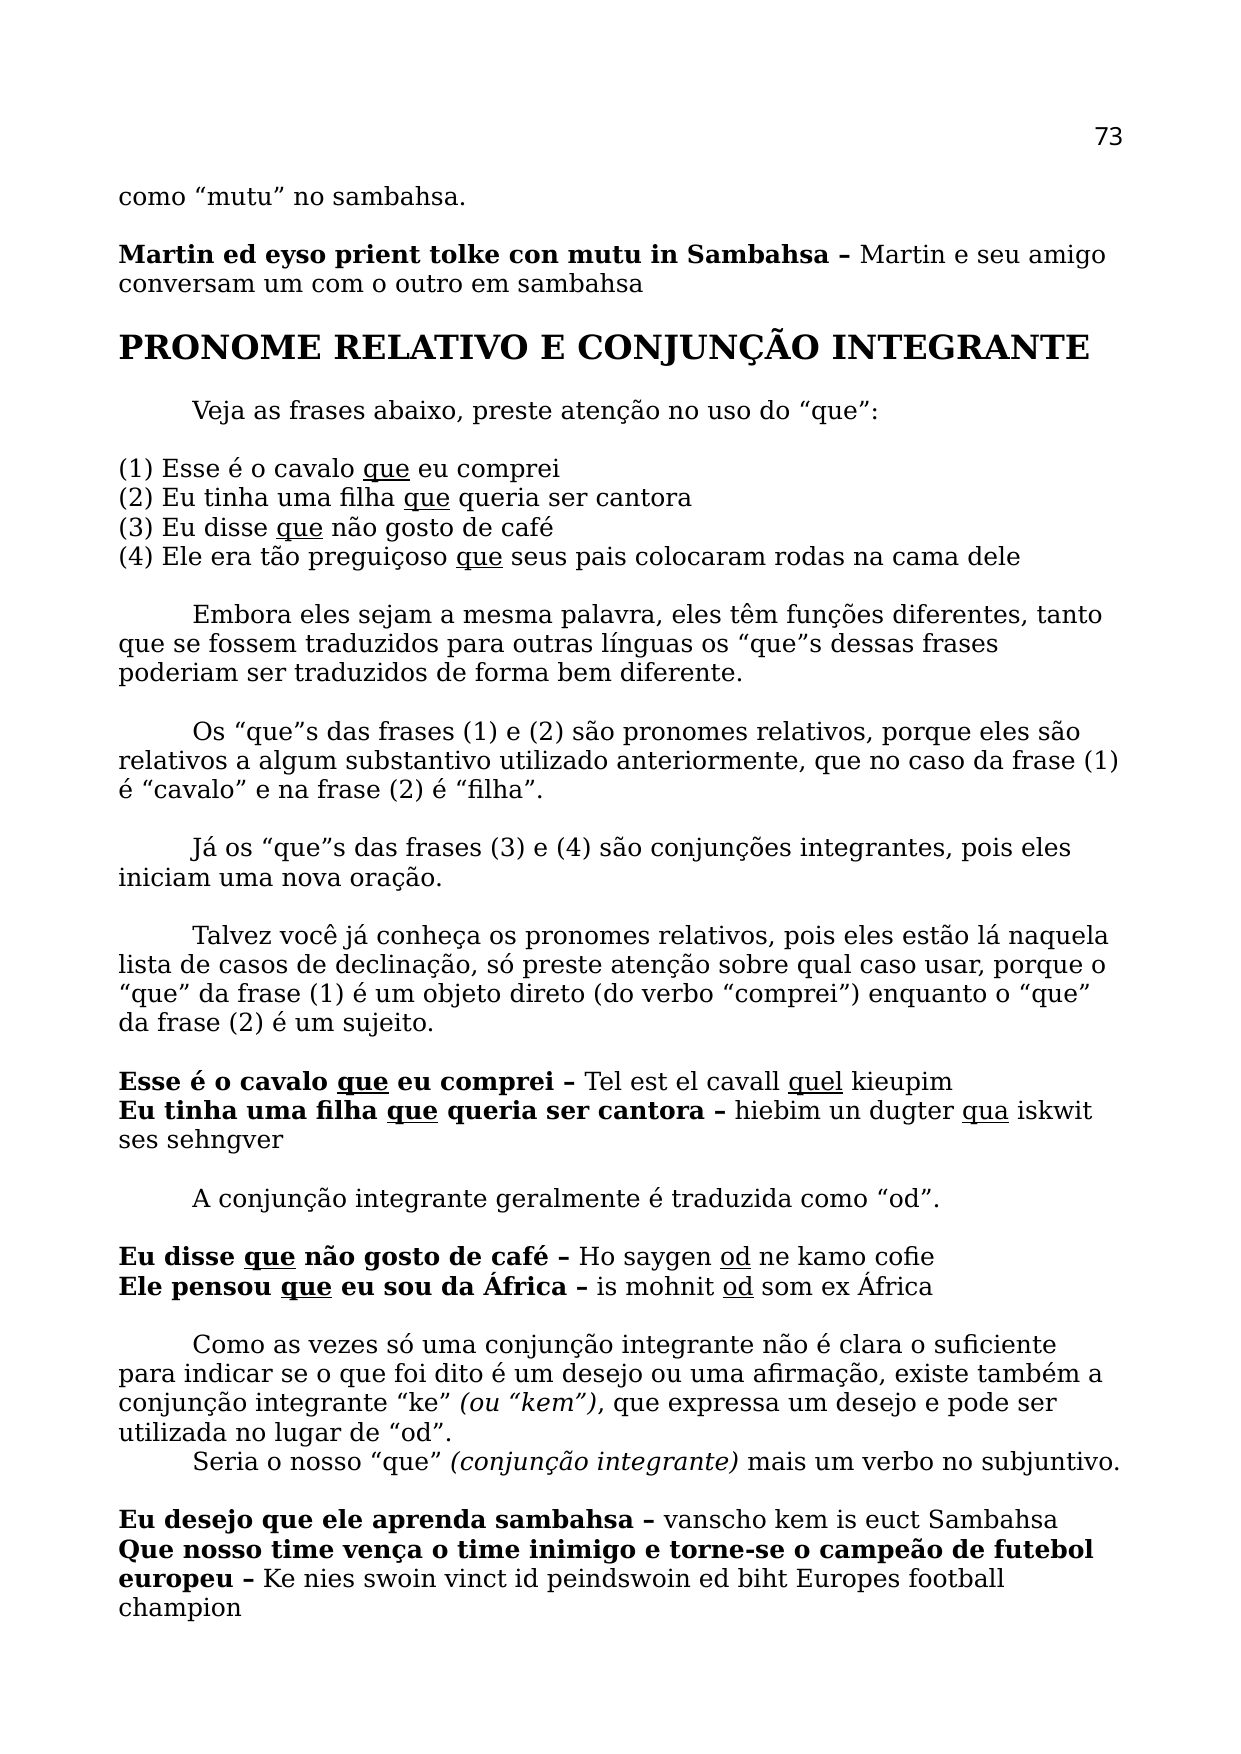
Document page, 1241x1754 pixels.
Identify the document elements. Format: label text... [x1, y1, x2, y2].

text Veja as frases abaixo, preste atenção no uso do “que”: [118, 396, 1123, 425]
text Que nosso time vença o time inimigo e torne-se o campeão de futebol europeu – Ke nies swoin vinct id peindswoin ed biht Europes football champion [118, 1534, 1123, 1622]
text Ele pensou que eu sou da África – is mohnit od som ex África [118, 1272, 1123, 1301]
text Seria o nosso “que” (conjunção integrante) mais um verbo no subjuntivo. [118, 1447, 1123, 1476]
text (2) Eu tinha uma filha que queria ser cantora [118, 483, 1123, 513]
text A conjunção integrante geralmente é traduzida como “od”. [118, 1184, 1123, 1213]
text (1) Esse é o cavalo que eu comprei [118, 454, 1123, 483]
text Talvez você já conheça os pronomes relativos, pois eles estão lá naquela lista de casos de declinação, só preste atenção sobre qual caso usar, porque o “que” da frase (1) é um objeto direto (do verbo “comprei”) enquanto o “que” da frase (2) é um sujeito. [118, 921, 1123, 1038]
subtitle PRONOME RELATIVO E CONJUNÇÃO INTEGRANTE [118, 328, 1123, 367]
text Eu disse que não gosto de café – Ho saygen od ne kamo cofie [118, 1242, 1123, 1272]
text Como as vezes só uma conjunção integrante não é clara o suficiente para indicar se o que foi dito é um desejo ou uma afirmação, existe também a conjunção integrante “ke” (ou “kem”), que expressa um desejo e pode ser utilizada no lugar de “od”. [118, 1330, 1123, 1447]
text Martin ed eyso prient tolke con mutu in Sambahsa – Martin e seu amigo conversam um com o outro em sambahsa [118, 240, 1123, 298]
text Esse é o cavalo que eu comprei – Tel est el cavall quel kieupim [118, 1067, 1123, 1096]
text Eu tinha uma filha que queria ser cantora – hiebim un dugter qua iskwit ses sehngver [118, 1096, 1123, 1155]
text (3) Eu disse que não gosto de café [118, 513, 1123, 542]
text como “mutu” no sambahsa. [118, 182, 1123, 211]
text Embora eles sejam a mesma palavra, eles têm funções diferentes, tanto que se fossem traduzidos para outras línguas os “que”s dessas frases poderiam ser traduzidos de forma bem diferente. [118, 600, 1123, 688]
text (4) Ele era tão preguiçoso que seus pais colocaram rodas na cama dele [118, 542, 1123, 571]
text Já os “que”s das frases (3) e (4) são conjunções integrantes, pois eles iniciam uma nova oração. [118, 833, 1123, 892]
text Os “que”s das frases (1) e (2) são pronomes relativos, porque eles são relativos a algum substantivo utilizado anteriormente, que no caso da frase (1) é “cavalo” e na frase (2) é “filha”. [118, 717, 1123, 804]
text Eu desejo que ele aprenda sambahsa – vanscho kem is euct Sambahsa [118, 1505, 1123, 1534]
